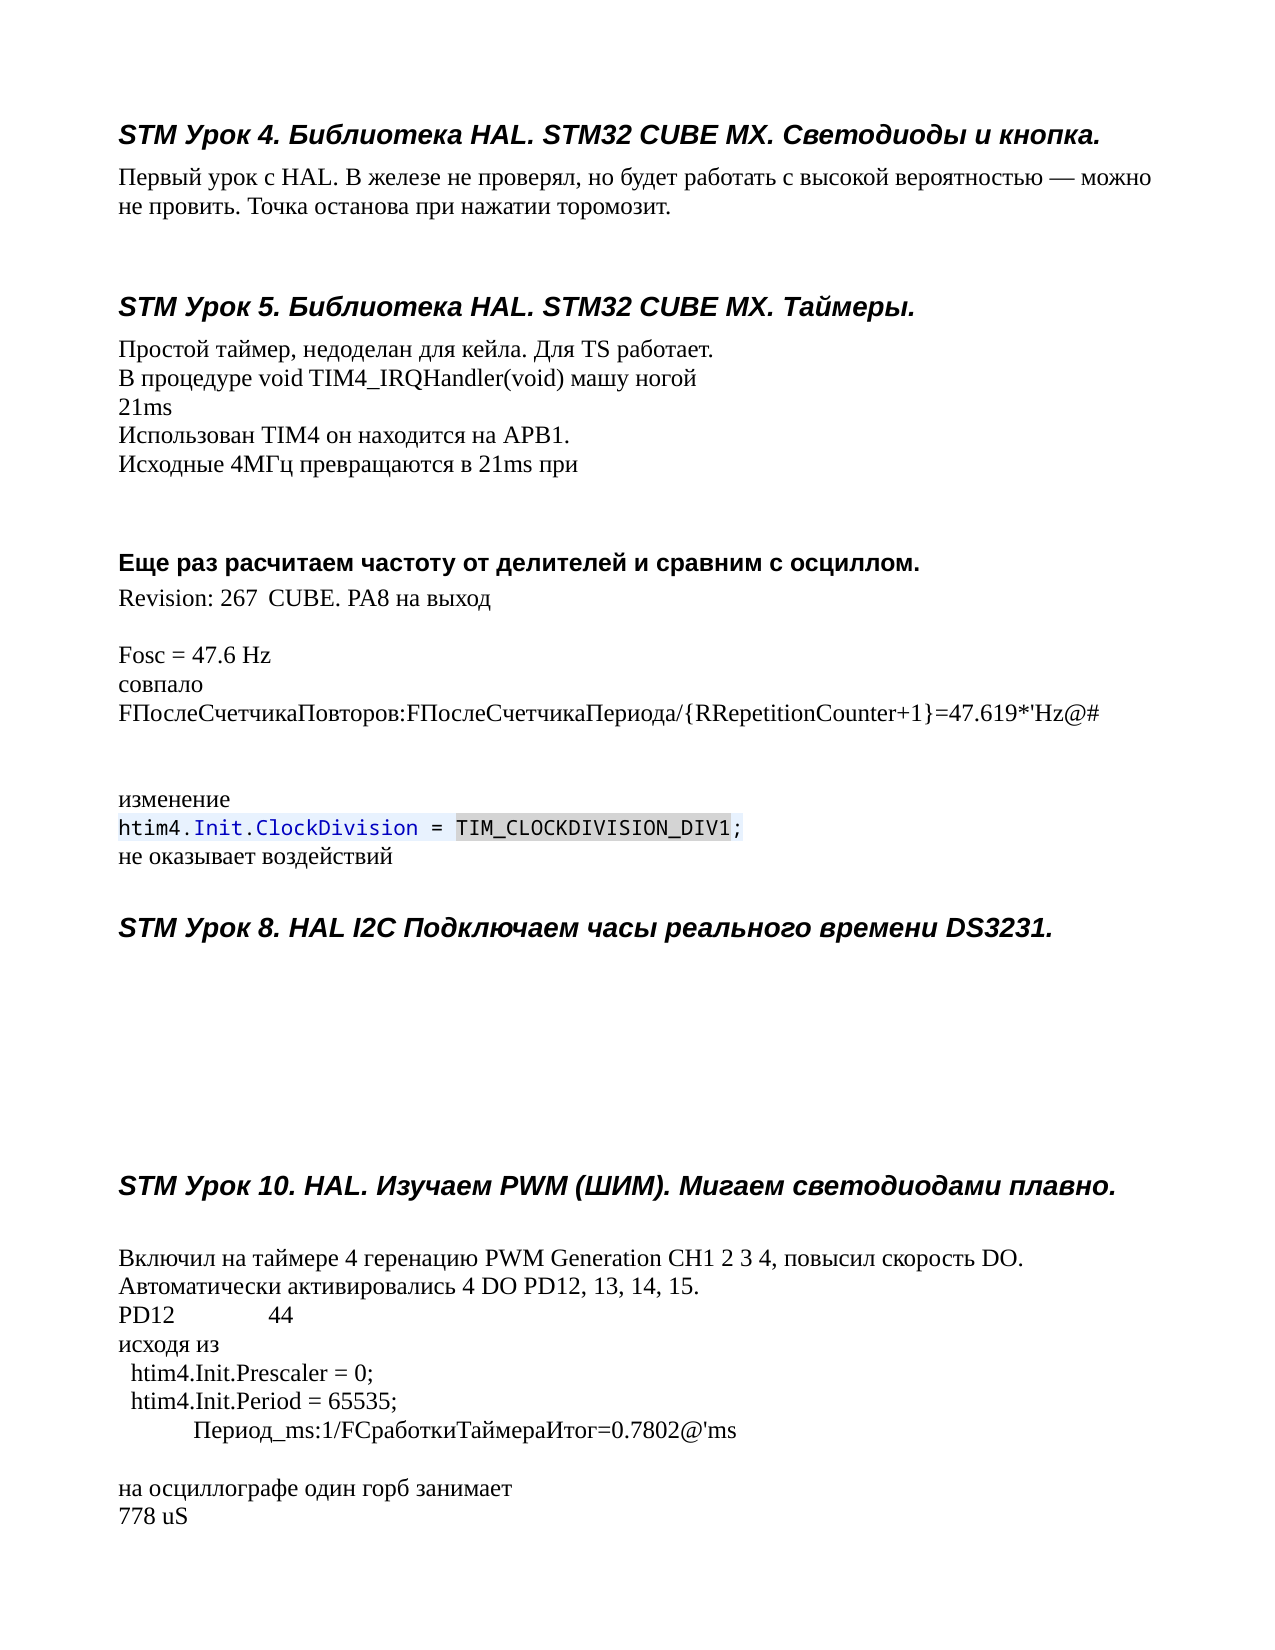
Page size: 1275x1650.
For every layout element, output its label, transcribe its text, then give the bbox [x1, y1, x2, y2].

text htim4.Init.Prescaler = 0; [118, 1358, 1157, 1386]
text Простой таймер, недоделан для кейла. Для TS работает. [118, 334, 1157, 363]
text Автоматически активировались 4 DO PD12, 13, 14, 15. [118, 1271, 1157, 1300]
text изменение [118, 784, 1157, 813]
subtitle STM Урок 4. Библиотека HAL. STM32 CUBE MX. Светодиоды и кнопка. [118, 118, 1157, 150]
subtitle STM Урок 10. HAL. Изучаем PWM (ШИМ). Мигаем светодиодами плавно. [118, 1169, 1157, 1201]
text 21ms [118, 392, 1157, 421]
text Использован TIM4 он находится на APB1. [118, 421, 1157, 449]
text Fosc = 47.6 Hz [118, 640, 1157, 669]
text не оказывает воздействий [118, 841, 1157, 870]
text Revision: 267 CUBE. PA8 на выход [118, 583, 1157, 612]
text В процедуре void TIM4_IRQHandler(void) машу ногой [118, 363, 1157, 392]
text PD12 44 [118, 1300, 1157, 1329]
text на осциллографе один горб занимает [118, 1473, 1157, 1501]
text 778 uS [118, 1501, 1157, 1530]
subtitle Еще раз расчитаем частоту от делителей и сравним с осциллом. [118, 548, 1157, 577]
text FПослеСчетчикаПовторов:FПослеСчетчикаПериода/{RRepetitionCounter+1}=47.619*'Hz@# [118, 698, 1157, 727]
text Исходные 4МГц превращаются в 21ms при [118, 449, 1157, 478]
text исходя из [118, 1329, 1157, 1358]
text htim4.Init.ClockDivision = TIM_CLOCKDIVISION_DIV1; [118, 813, 1157, 841]
subtitle STM Урок 8. HAL I2C Подключаем часы реального времени DS3231. [118, 911, 1157, 943]
text Включил на таймере 4 геренацию PWM Generation CH1 2 3 4, повысил скорость DO. [118, 1243, 1157, 1271]
text Первый урок с HAL. В железе не проверял, но будет работать с высокой вероятностью — можно не провить. Точка останова при нажатии торомозит. [118, 162, 1157, 220]
text совпало [118, 669, 1157, 698]
subtitle STM Урок 5. Библиотека HAL. STM32 CUBE MX. Таймеры. [118, 290, 1157, 322]
text htim4.Init.Period = 65535; [118, 1386, 1157, 1415]
text Период_ms:1/FСработкиТаймераИтог=0.7802@'ms [118, 1415, 1157, 1444]
